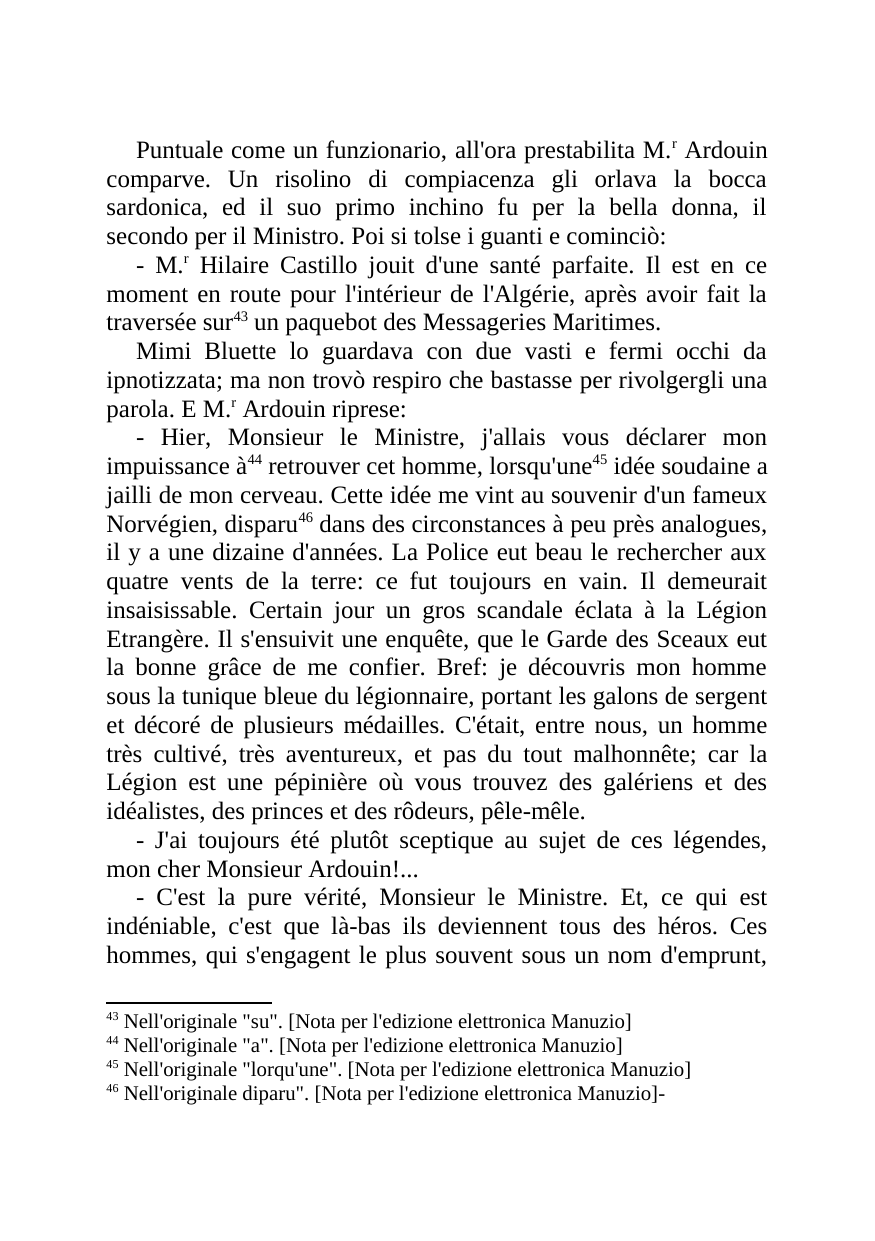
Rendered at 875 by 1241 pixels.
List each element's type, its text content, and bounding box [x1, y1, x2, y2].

text - M.r Hilaire Castillo jouit d'une santé parfaite. Il est en ce moment en route pour l'intérieur de l'Algérie, après avoir fait la traversée sur un paquebot des Messageries Maritimes. [106, 250, 768, 336]
text Nell'originale "a". [Nota per l'edizione elettronica Manuzio] [106, 1033, 768, 1057]
text Puntuale come un funzionario, all'ora prestabilita M.r Ardouin comparve. Un risolino di compiacenza gli orlava la bocca sardonica, ed il suo primo inchino fu per la bella donna, il secondo per il Ministro. Poi si tolse i guanti e cominciò: [106, 135, 768, 250]
text Nell'originale "su". [Nota per l'edizione elettronica Manuzio] [106, 1009, 768, 1033]
text - J'ai toujours été plutôt sceptique au sujet de ces légendes, mon cher Monsieur Ardouin!... [106, 825, 768, 882]
text - Hier, Monsieur le Ministre, j'allais vous déclarer mon impuissance à retrouver cet homme, lorsqu'une idée soudaine a jailli de mon cerveau. Cette idée me vint au souvenir d'un fameux Norvégien, disparu dans des circonstances à peu près analogues, il y a une dizaine d'années. La Police eut beau le rechercher aux quatre vents de la terre: ce fut toujours en vain. Il demeurait insaisissable. Certain jour un gros scandale éclata à la Légion Etrangère. Il s'ensuivit une enquête, que le Garde des Sceaux eut la bonne grâce de me confier. Bref: je découvris mon homme sous la tunique bleue du légionnaire, portant les galons de sergent et décoré de plusieurs médailles. C'était, entre nous, un homme très cultivé, très aventureux, et pas du tout malhonnête; car la Légion est une pépinière où vous trouvez des galériens et des idéalistes, des princes et des rôdeurs, pêle-mêle. [106, 422, 768, 825]
text Nell'originale diparu". [Nota per l'edizione elettronica Manuzio]- [106, 1081, 768, 1105]
text Mimi Bluette lo guardava con due vasti e fermi occhi da ipnotizzata; ma non trovò respiro che bastasse per rivolgergli una parola. E M.r Ardouin riprese: [106, 336, 768, 422]
text - C'est la pure vérité, Monsieur le Ministre. Et, ce qui est indéniable, c'est que là-bas ils deviennent tous des héros. Ces hommes, qui s'engagent le plus souvent sous un nom d'emprunt, [106, 882, 768, 969]
text Nell'originale "lorqu'une". [Nota per l'edizione elettronica Manuzio] [106, 1057, 768, 1081]
